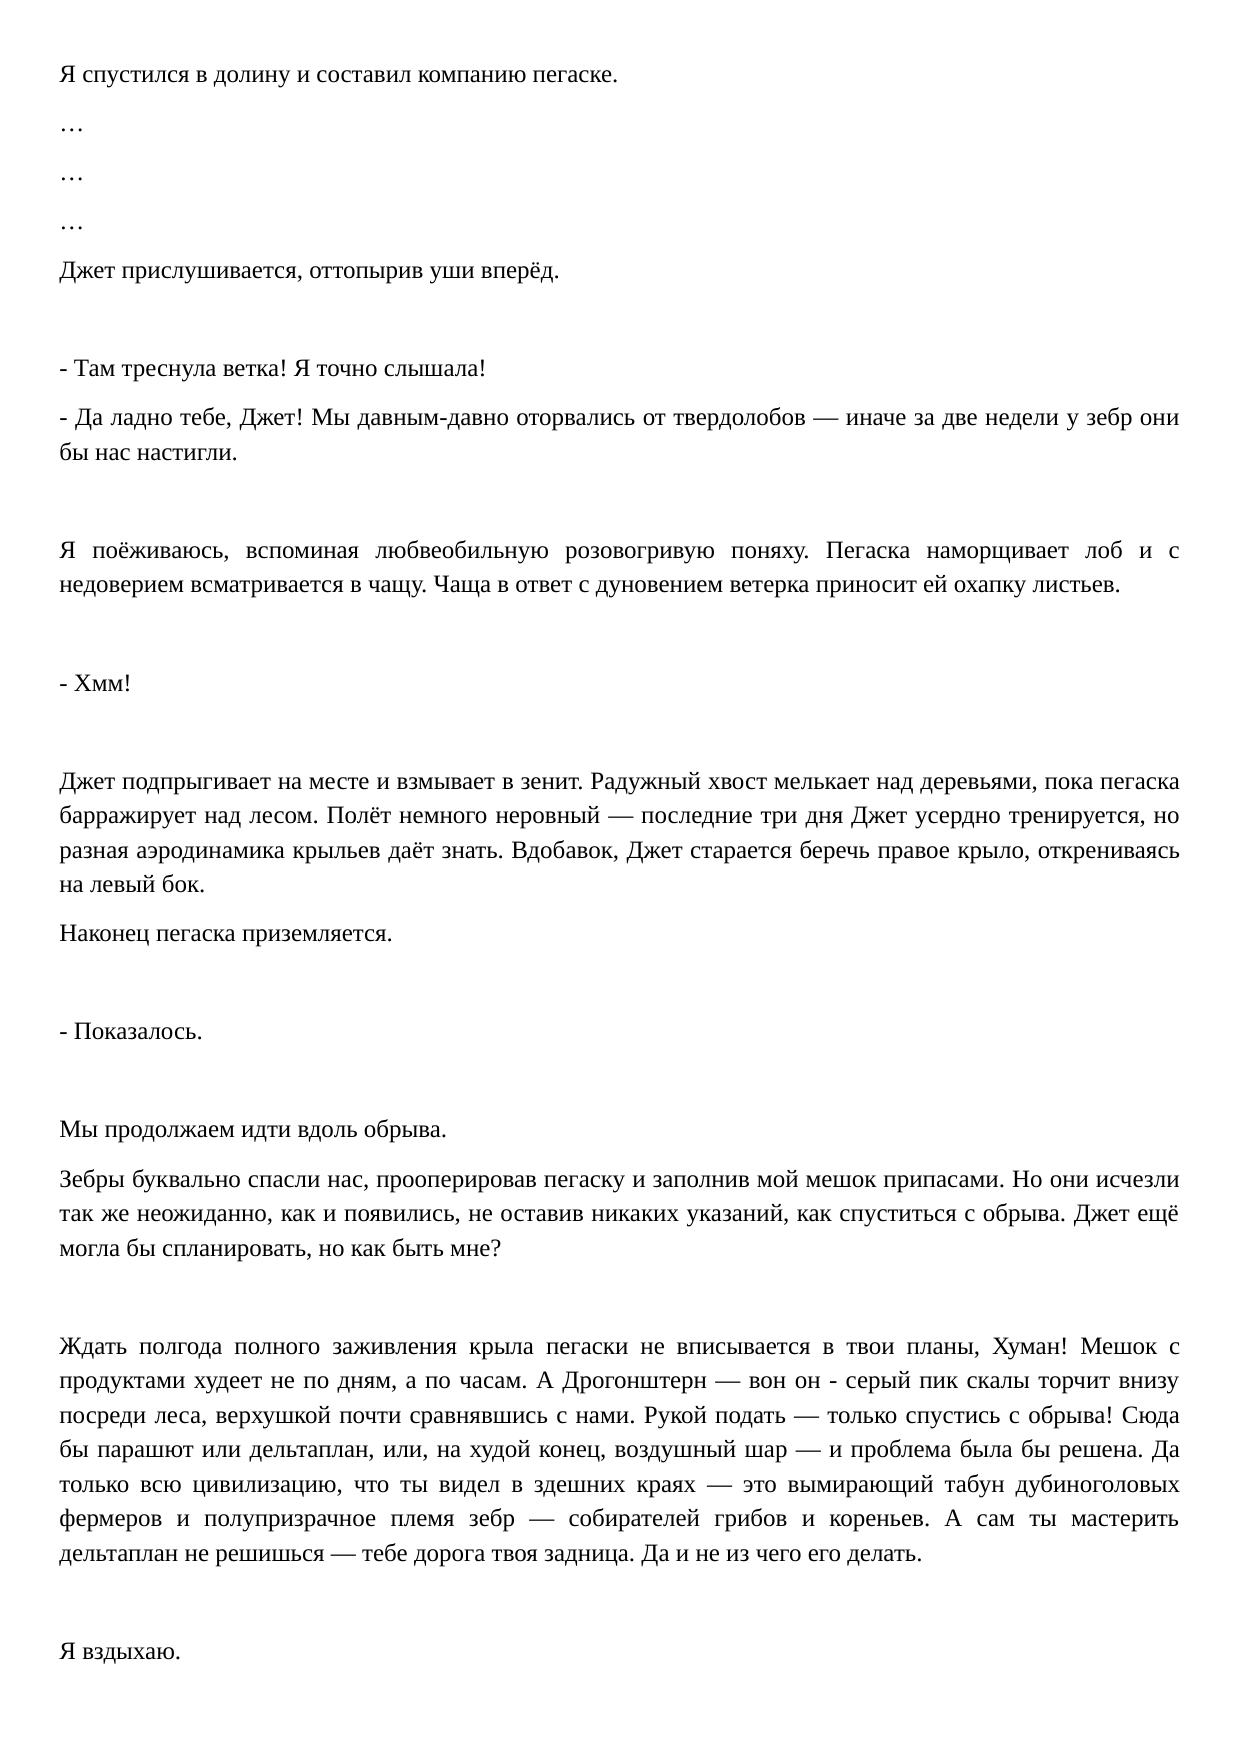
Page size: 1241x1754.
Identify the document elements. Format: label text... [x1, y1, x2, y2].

text … [59, 206, 1181, 235]
text … [59, 157, 1181, 186]
text - Хмм! [59, 668, 1181, 696]
text Я спустился в долину и составил компанию пегаске. [59, 59, 1181, 88]
text Наконец пегаска приземляется. [59, 918, 1181, 947]
text Мы продолжаем идти вдоль обрыва. [59, 1114, 1181, 1143]
text - Там треснула ветка! Я точно слышала! [59, 353, 1181, 382]
text Джет прислушивается, оттопырив уши вперёд. [59, 255, 1181, 284]
text Джет подпрыгивает на месте и взмывает в зенит. Радужный хвост мелькает над деревьями, пока пегаска барражирует над лесом. Полёт немного неровный — последние три дня Джет усердно тренируется, но разная аэродинамика крыльев даёт знать. Вдобавок, Джет старается беречь правое крыло, открениваясь на левый бок. [59, 766, 1181, 898]
text … [59, 108, 1181, 137]
text Зебры буквально спасли нас, прооперировав пегаску и заполнив мой мешок припасами. Но они исчезли так же неожиданно, как и появились, не оставив никаких указаний, как спуститься с обрыва. Джет ещё могла бы спланировать, но как быть мне? [59, 1164, 1181, 1261]
text - Показалось. [59, 1016, 1181, 1045]
text Ждать полгода полного заживления крыла пегаски не вписывается в твои планы, Хуман! Мешок с продуктами худеет не по дням, а по часам. А Дрогонштерн — вон он - серый пик скалы торчит внизу посреди леса, верхушкой почти сравнявшись с нами. Рукой подать — только спустись с обрыва! Сюда бы парашют или дельтаплан, или, на худой конец, воздушный шар — и проблема была бы решена. Да только всю цивилизацию, что ты видел в здешних краях — это вымирающий табун дубиноголовых фермеров и полупризрачное племя зебр — собирателей грибов и кореньев. А сам ты мастерить дельтаплан не решишься — тебе дорога твоя задница. Да и не из чего его делать. [59, 1331, 1181, 1566]
text - Да ладно тебе, Джет! Мы давным-давно оторвались от твердолобов — иначе за две недели у зебр они бы нас настигли. [59, 402, 1181, 466]
text Я поёживаюсь, вспоминая любвеобильную розовогривую поняху. Пегаска наморщивает лоб и с недоверием всматривается в чащу. Чаща в ответ с дуновением ветерка приносит ей охапку листьев. [59, 535, 1181, 598]
text Я вздыхаю. [59, 1636, 1181, 1664]
